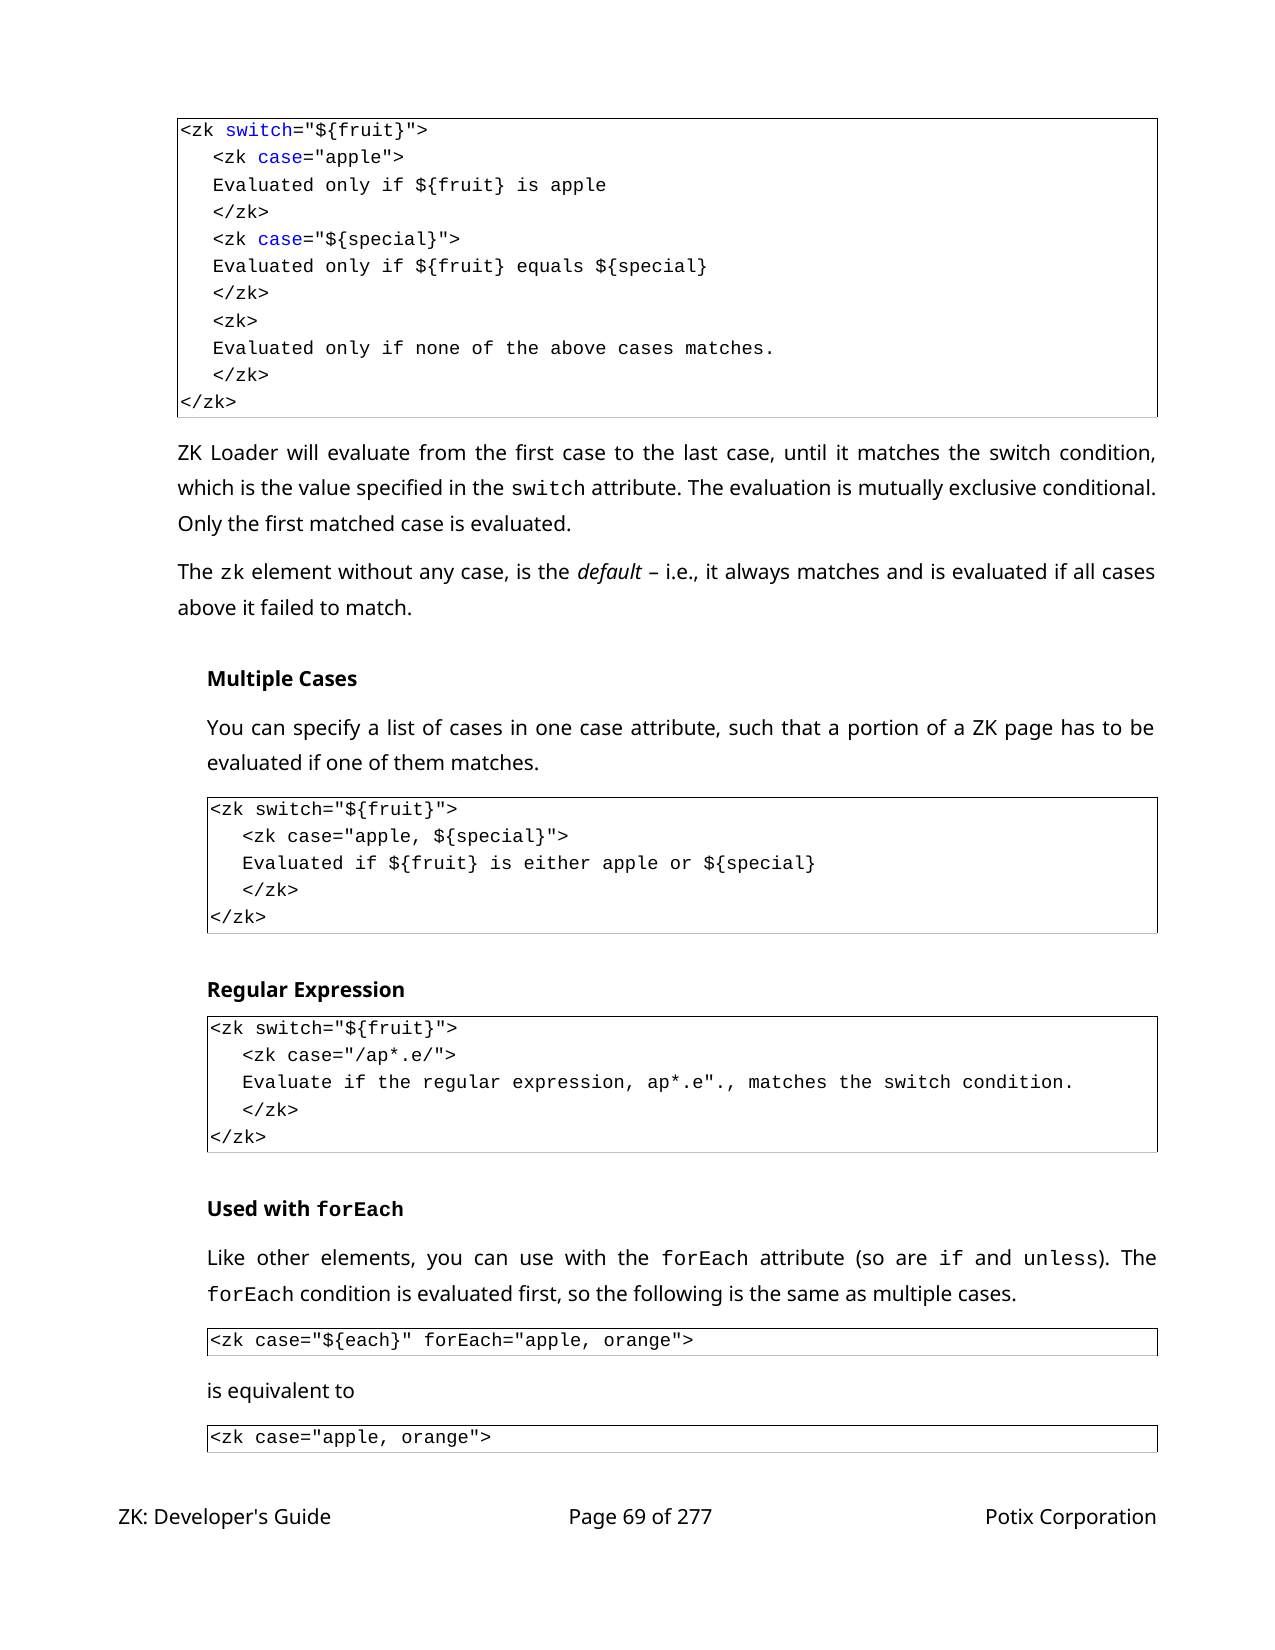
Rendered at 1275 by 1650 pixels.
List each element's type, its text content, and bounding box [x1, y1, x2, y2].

subtitle Used with forEach [207, 1194, 1157, 1223]
text <zk switch="${fruit}"> [178, 119, 1157, 142]
text Evaluated only if none of the above cases matches. [178, 336, 1157, 360]
text Evaluated if ${fruit} is either apple or ${special} [208, 851, 1157, 875]
text <zk switch="${fruit}"> [208, 1017, 1157, 1040]
text The zk element without any case, is the default – i.e., it always matches and is evaluated if all cases above it failed to match. [177, 557, 1157, 621]
subtitle Regular Expression [207, 975, 1157, 1003]
text </zk> [178, 281, 1157, 306]
text </zk> [178, 363, 1157, 387]
text Evaluated only if ${fruit} is apple [178, 172, 1157, 197]
text <zk case="apple, orange"> [208, 1426, 1157, 1452]
text Like other elements, you can use with the forEach attribute (so are if and unless). The forEach condition is evaluated first, so the following is the same as multiple cases. [207, 1243, 1157, 1308]
text <zk case="${each}" forEach="apple, orange"> [208, 1329, 1157, 1355]
text Evaluate if the regular expression, ap*.e"., matches the switch condition. [208, 1070, 1157, 1094]
text <zk switch="${fruit}"> [208, 798, 1157, 821]
text <zk case="apple"> [178, 145, 1157, 169]
text </zk> [178, 200, 1157, 224]
text <zk case="${special}"> [178, 227, 1157, 251]
text ZK Loader will evaluate from the first case to the last case, until it matches the switch condition, which is the value specified in the switch attribute. The evaluation is mutually exclusive conditional. Only the first matched case is evaluated. [177, 438, 1157, 537]
subtitle Multiple Cases [207, 664, 1157, 692]
text <zk case="/ap*.e/"> [208, 1043, 1157, 1067]
text </zk> [178, 390, 1157, 417]
text </zk> [208, 878, 1157, 902]
text </zk> [208, 905, 1157, 933]
text You can specify a list of cases in one case attribute, such that a portion of a ZK page has to be evaluated if one of them matches. [207, 713, 1157, 776]
text </zk> [208, 1124, 1157, 1152]
text is equivalent to [207, 1376, 1157, 1404]
text <zk case="apple, ${special}"> [208, 824, 1157, 848]
text </zk> [208, 1097, 1157, 1122]
text Evaluated only if ${fruit} equals ${special} [178, 254, 1157, 278]
text <zk> [178, 308, 1157, 333]
